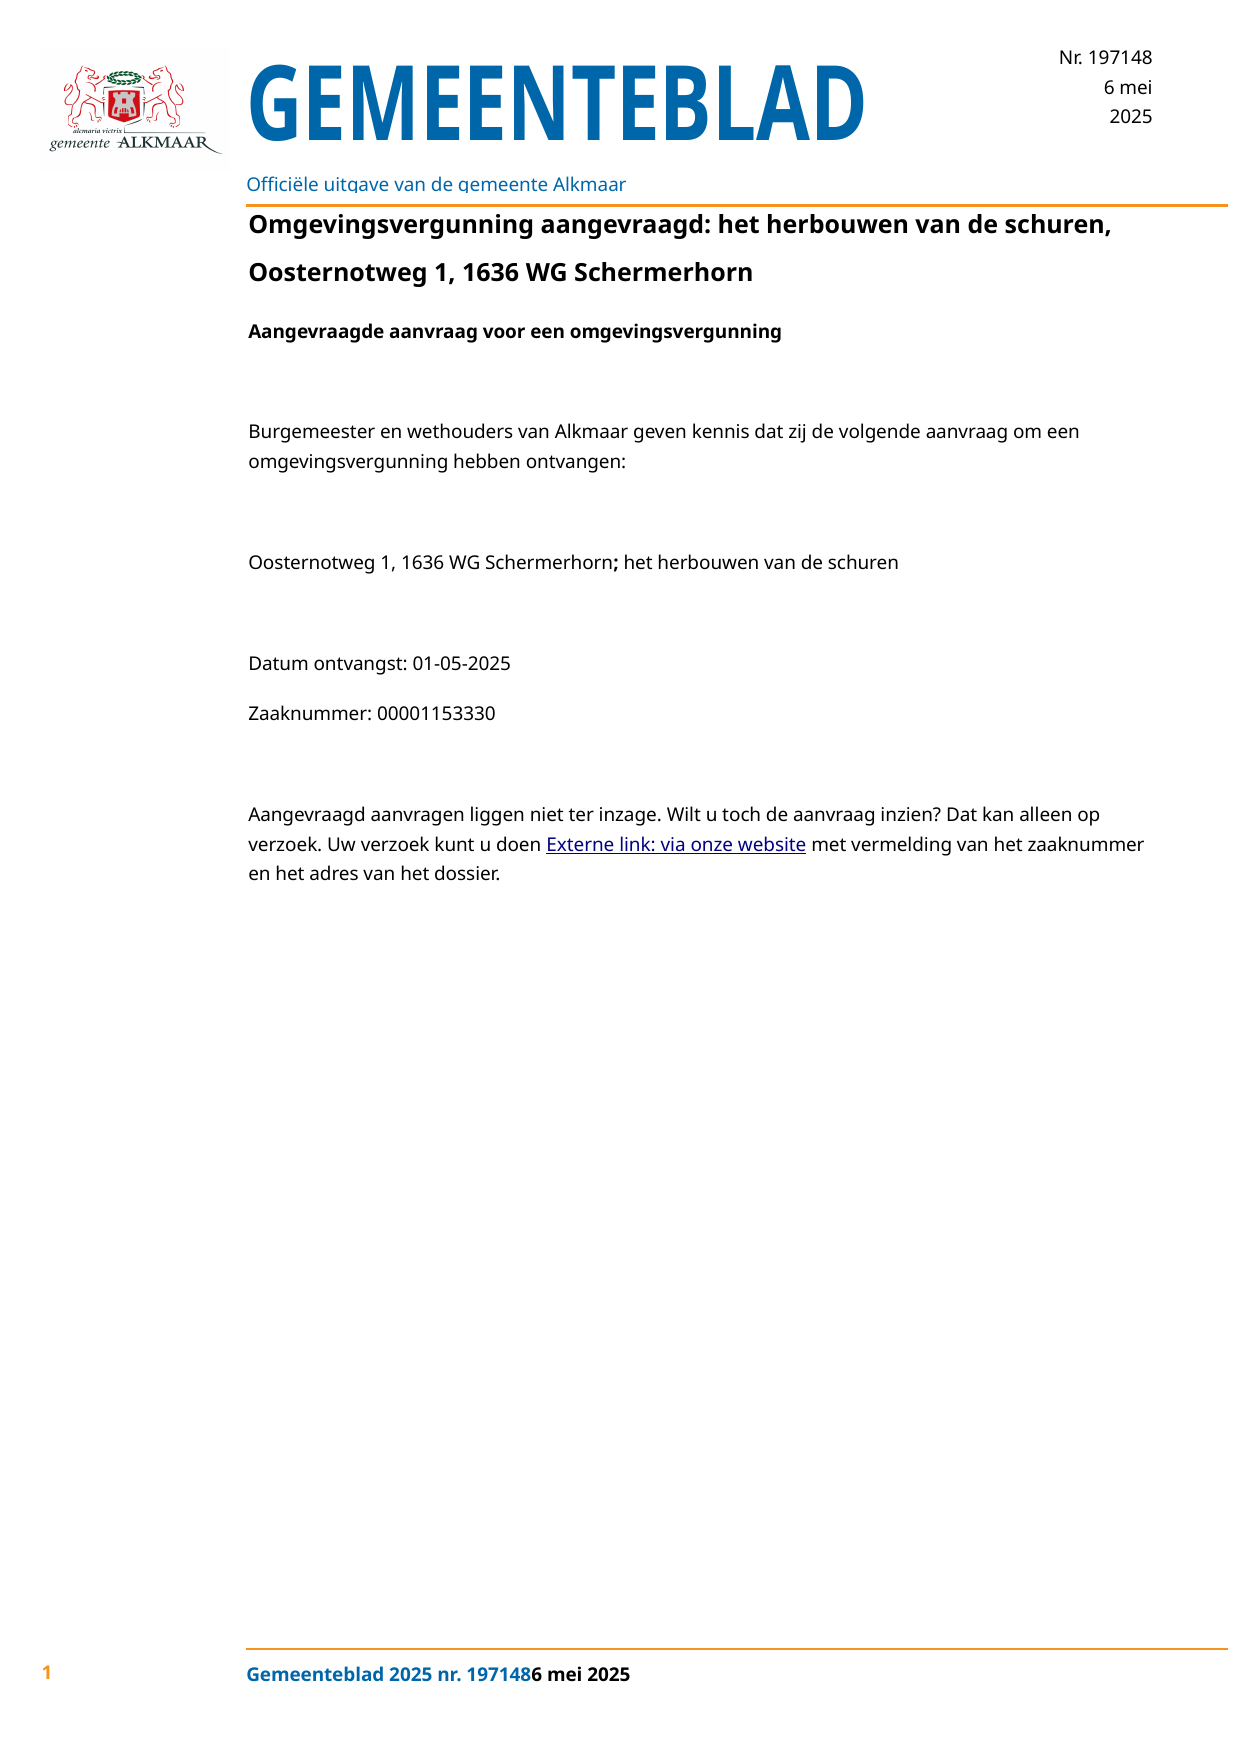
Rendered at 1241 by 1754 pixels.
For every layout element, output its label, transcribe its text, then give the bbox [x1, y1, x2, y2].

picture [41, 47, 231, 172]
text Zaaknummer: 00001153330 [248, 700, 1152, 726]
text Burgemeester en wethouders van Alkmaar geven kennis dat zij de volgende aanvraag om een omgevingsvergunning hebben ontvangen: [248, 419, 1152, 474]
text Datum ontvangst: 01-05-2025 [248, 650, 1152, 676]
text Omgevingsvergunning aangevraagd: het herbouwen van de schuren, Oosternotweg 1, 1636 WG Schermerhorn [248, 207, 1152, 288]
text Aangevraagde aanvraag voor een omgevingsvergunning [248, 318, 1152, 344]
text Aangevraagd aanvragen liggen niet ter inzage. Wilt u toch de aanvraag inzien? Dat kan alleen op verzoek. Uw verzoek kunt u doen Externe link: via onze website met vermelding van het zaaknummer en het adres van het dossier. [248, 801, 1152, 886]
text Oosternotweg 1, 1636 WG Schermerhorn; het herbouwen van de schuren [248, 549, 1152, 575]
